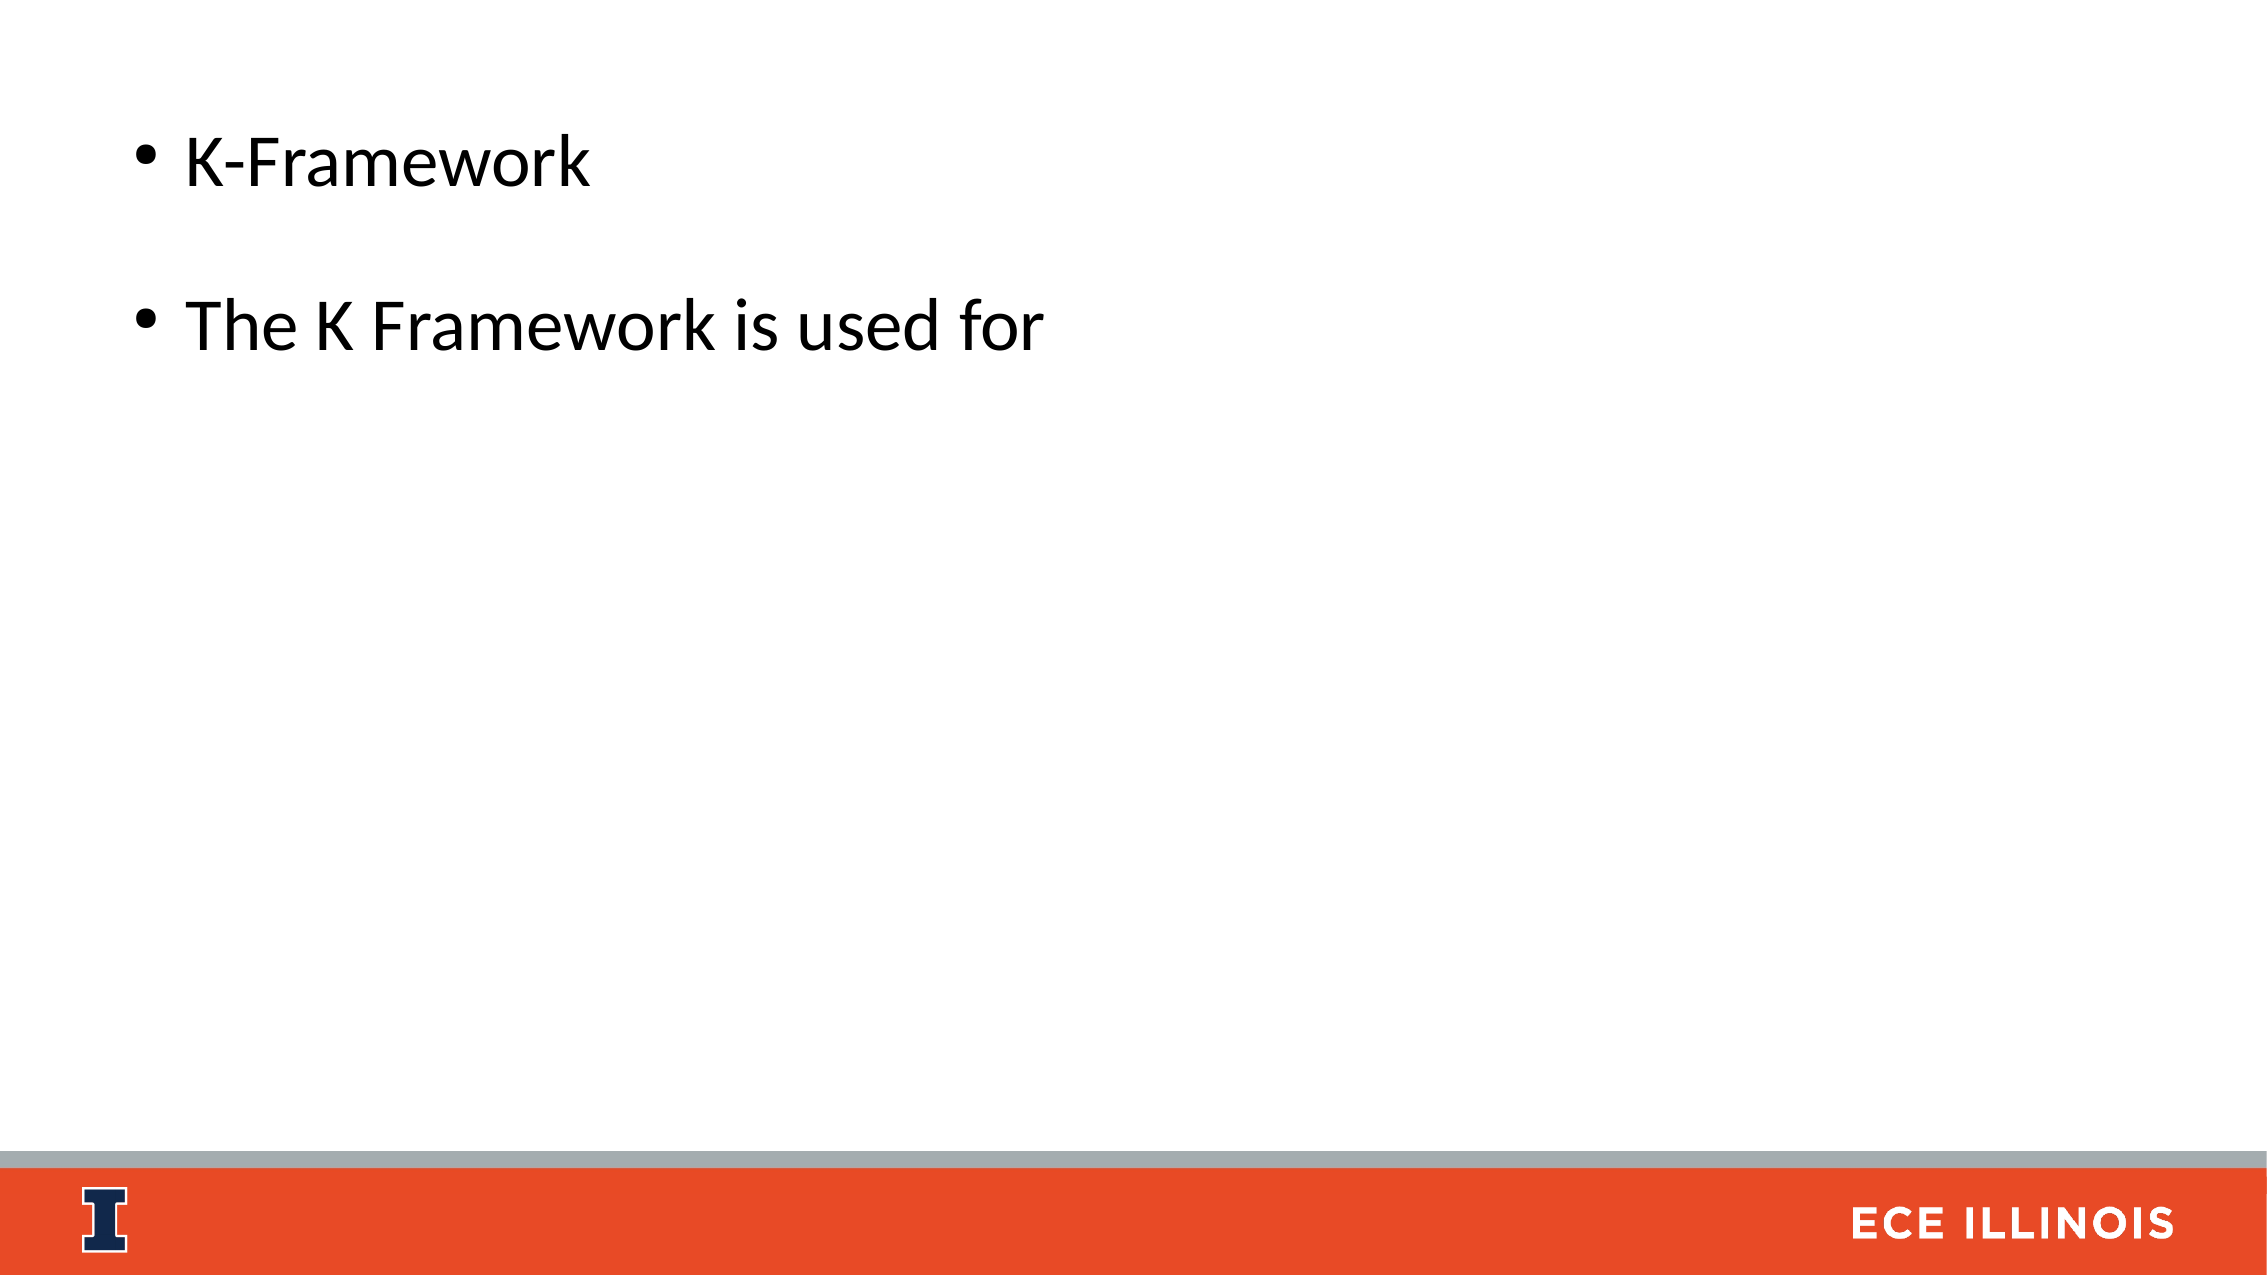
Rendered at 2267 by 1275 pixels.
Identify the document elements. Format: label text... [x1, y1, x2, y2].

picture [1853, 1206, 2173, 1239]
picture [0, 1151, 2267, 1258]
list K-Framework [100, 104, 2173, 224]
list The K Framework is used for [100, 267, 2184, 1102]
